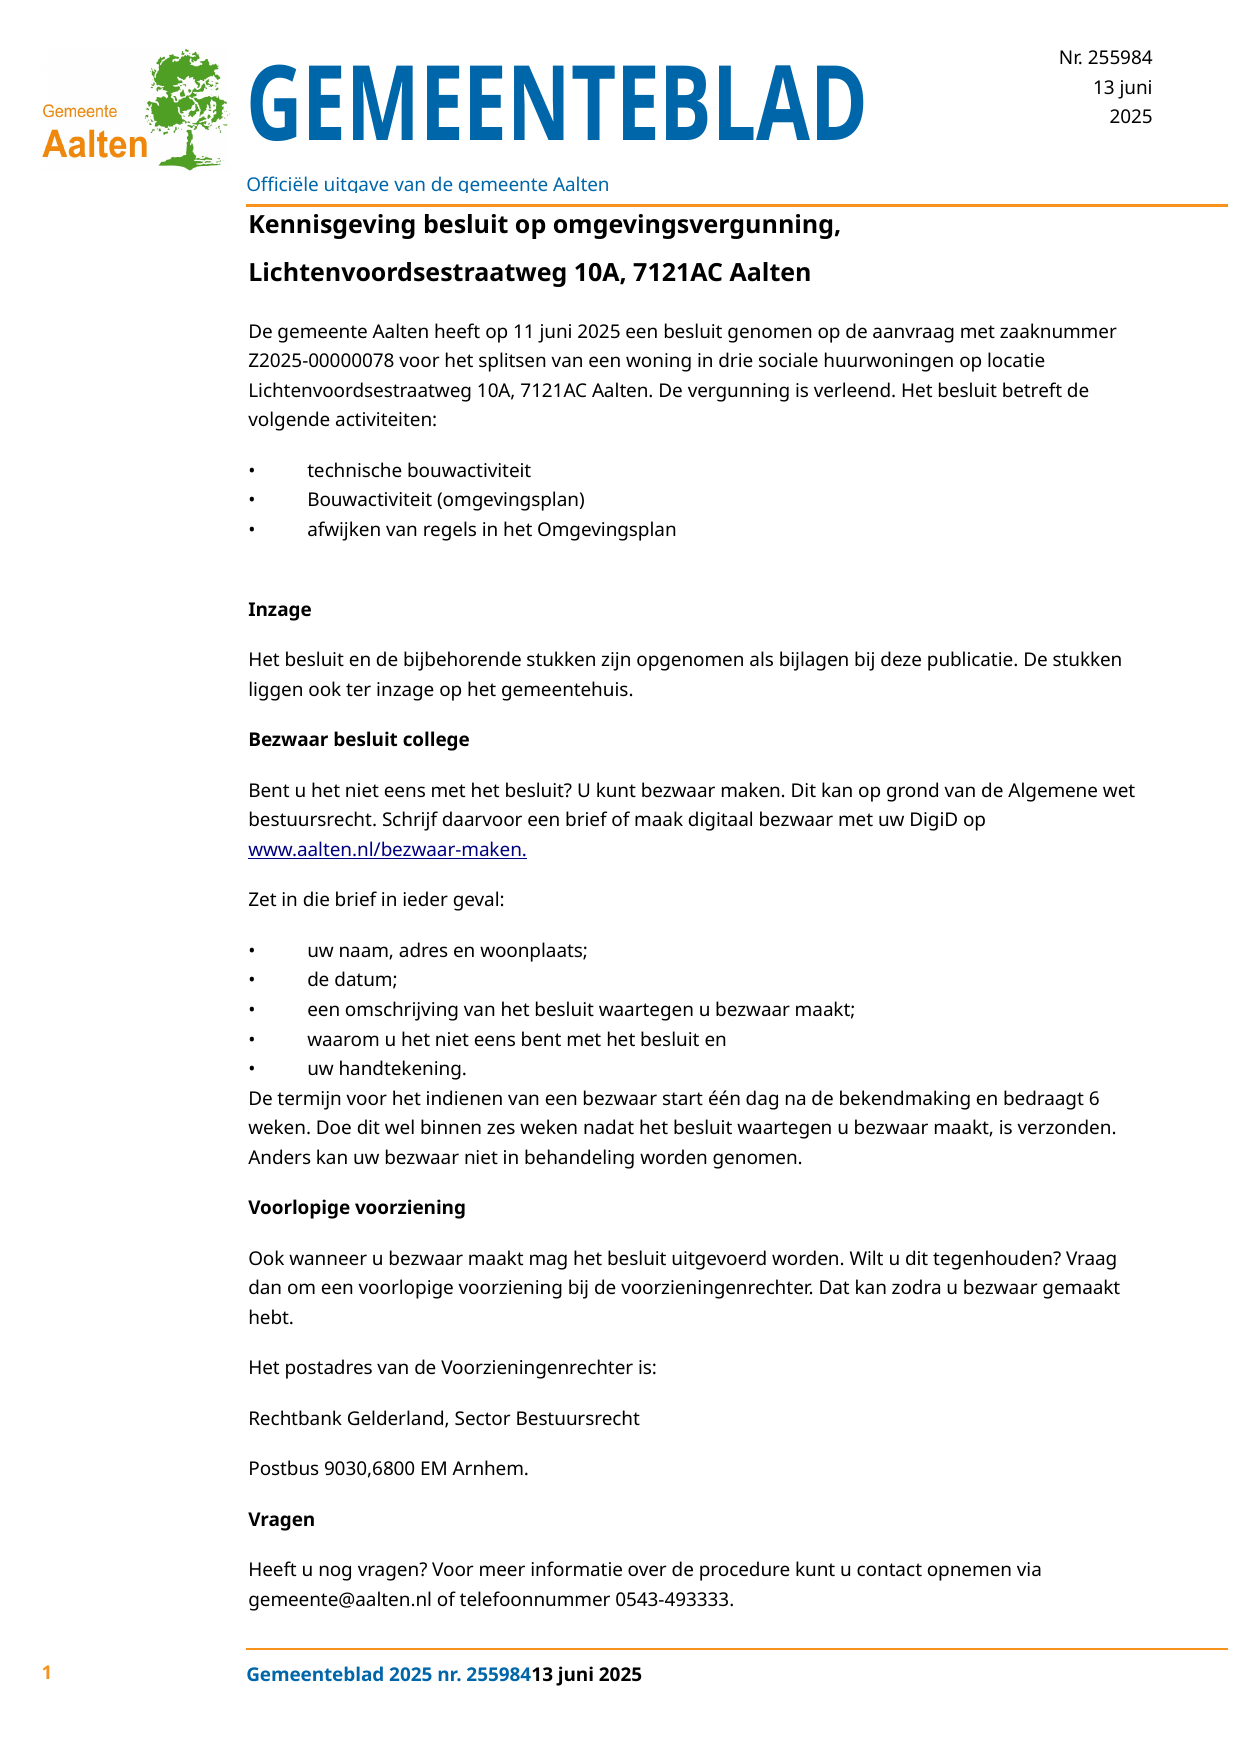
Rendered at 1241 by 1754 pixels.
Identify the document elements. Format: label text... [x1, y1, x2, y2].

text De gemeente Aalten heeft op 11 juni 2025 een besluit genomen op de aanvraag met zaaknummer Z2025-00000078 voor het splitsen van een woning in drie sociale huurwoningen op locatie Lichtenvoordsestraatweg 10A, 7121AC Aalten. De vergunning is verleend. Het besluit betreft de volgende activiteiten: [248, 318, 1152, 432]
text De termijn voor het indienen van een bezwaar start één dag na de bekendmaking en bedraagt 6 weken. Doe dit wel binnen zes weken nadat het besluit waartegen u bezwaar maakt, is verzonden. Anders kan uw bezwaar niet in behandeling worden genomen. [248, 1085, 1152, 1170]
text Het besluit en de bijbehorende stukken zijn opgenomen als bijlagen bij deze publicatie. De stukken liggen ook ter inzage op het gemeentehuis. [248, 647, 1152, 702]
text Ook wanneer u bezwaar maakt mag het besluit uitgevoerd worden. Wilt u dit tegenhouden? Vraag dan om een voorlopige voorziening bij de voorzieningenrechter. Dat kan zodra u bezwaar gemaakt hebt. [248, 1245, 1152, 1330]
text Inzage [248, 596, 1152, 622]
list uw naam, adres en woonplaats; [248, 937, 1152, 963]
picture [41, 47, 231, 172]
text Heeft u nog vragen? Voor meer informatie over de procedure kunt u contact opnemen via gemeente@aalten.nl of telefoonnummer 0543-493333. [248, 1556, 1152, 1612]
list uw handtekening. [248, 1055, 1152, 1081]
text Rechtbank Gelderland, Sector Bestuursrecht [248, 1405, 1152, 1431]
list een omschrijving van het besluit waartegen u bezwaar maakt; [248, 996, 1152, 1022]
text Voorlopige voorziening [248, 1194, 1152, 1220]
text Zet in die brief in ieder geval: [248, 887, 1152, 912]
text Het postadres van de Voorzieningenrechter is: [248, 1354, 1152, 1380]
list waarom u het niet eens bent met het besluit en [248, 1026, 1152, 1052]
text Postbus 9030,6800 EM Arnhem. [248, 1455, 1152, 1481]
list de datum; [248, 967, 1152, 992]
list technische bouwactiviteit [248, 457, 1152, 483]
list afwijken van regels in het Omgevingsplan [248, 516, 1152, 542]
list Bouwactiviteit (omgevingsplan) [248, 487, 1152, 512]
text Bezwaar besluit college [248, 727, 1152, 752]
text Bent u het niet eens met het besluit? U kunt bezwaar maken. Dit kan op grond van de Algemene wet bestuursrecht. Schrijf daarvoor een brief of maak digitaal bezwaar met uw DigiD op www.aalten.nl/bezwaar-maken. [248, 777, 1152, 862]
text Kennisgeving besluit op omgevingsvergunning, Lichtenvoordsestraatweg 10A, 7121AC Aalten [248, 207, 1152, 288]
text Vragen [248, 1506, 1152, 1532]
